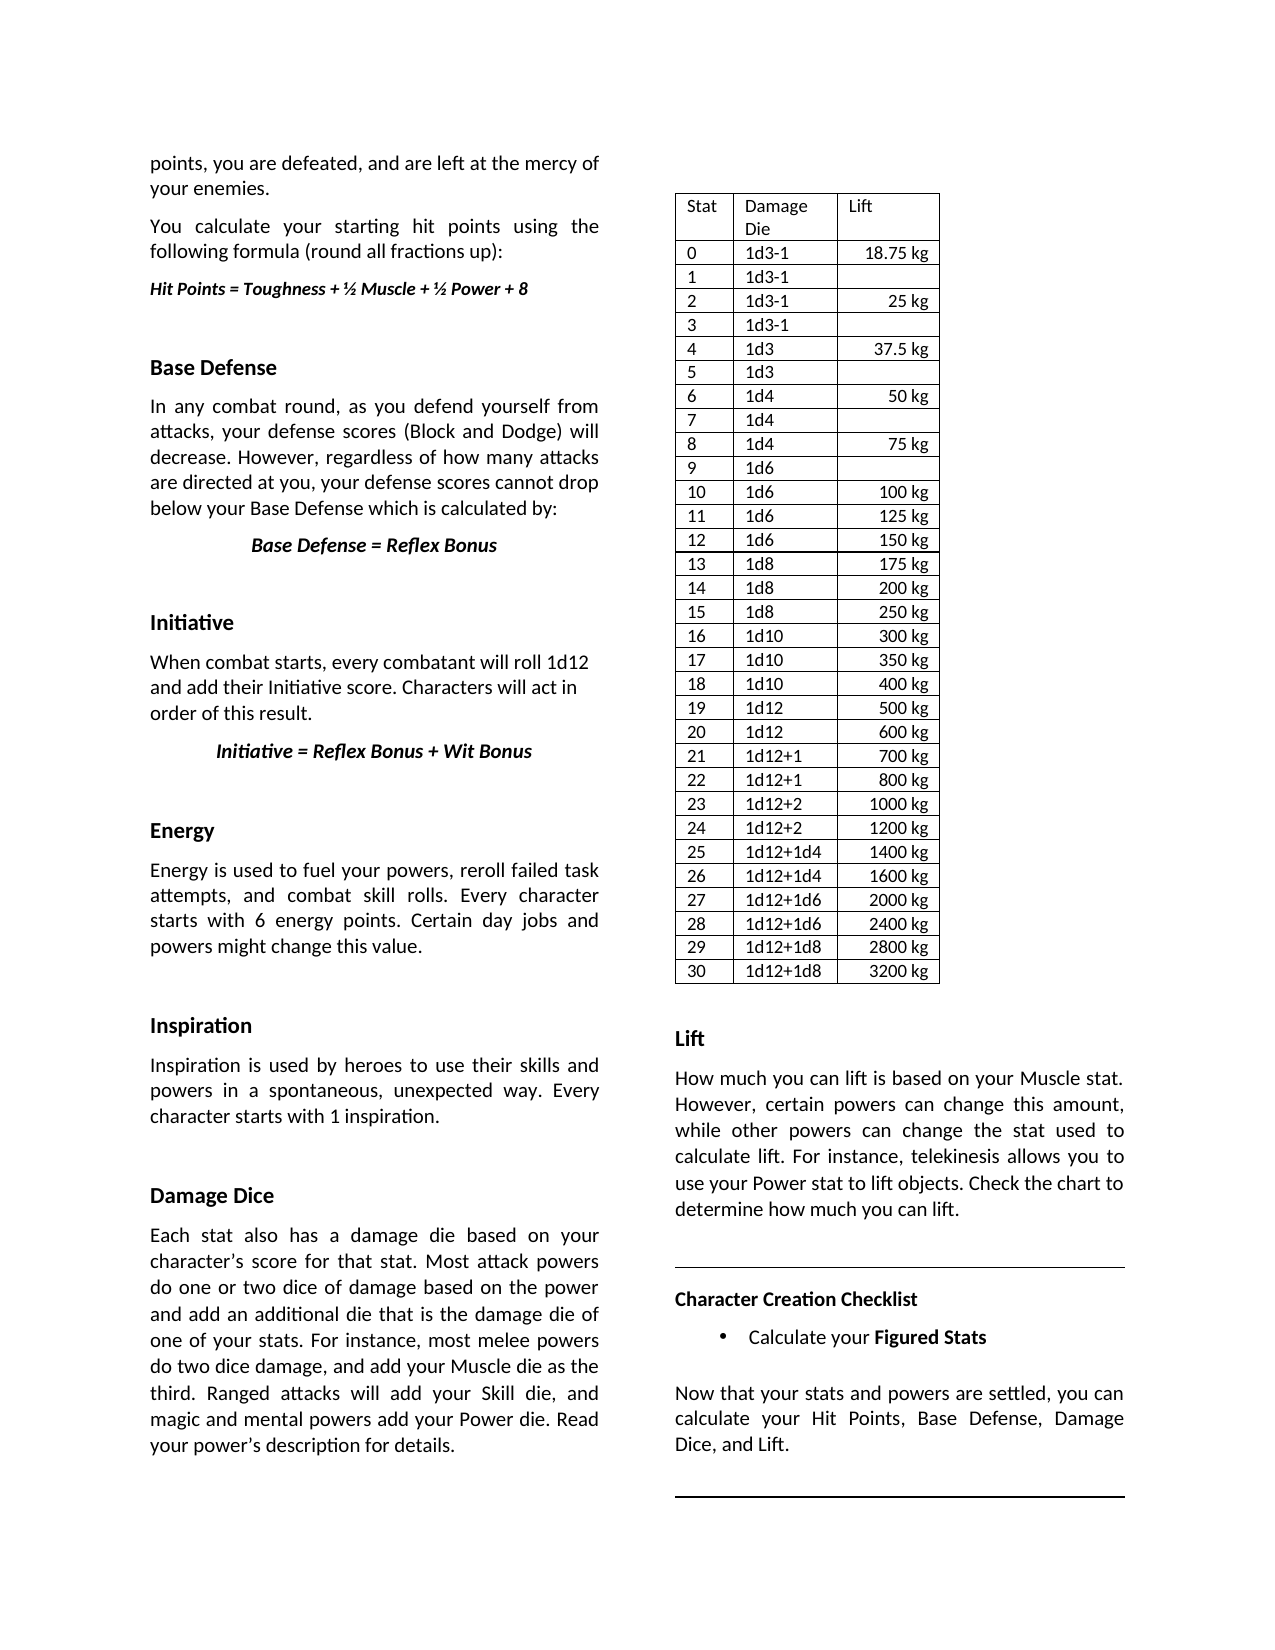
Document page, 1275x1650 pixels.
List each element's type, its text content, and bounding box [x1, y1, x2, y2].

table_cell [838, 457, 939, 479]
text Energy is used to fuel your powers, reroll failed task attempts, and combat skill rolls. Every character starts with 6 energy points. Certain day jobs and powers might change this value. [150, 857, 600, 958]
text Inspiration [150, 1011, 600, 1039]
table_cell [838, 409, 939, 432]
table_cell 1d4 [734, 433, 837, 456]
table_cell 28 [676, 912, 733, 935]
list Calculate your Figured Stats [719, 1324, 1125, 1349]
table_cell 200 kg [838, 576, 939, 599]
text Hit Points = Toughness + ½ Muscle + ½ Power + 8 [150, 277, 600, 299]
text Initiative [150, 608, 600, 637]
table_cell 1000 kg [838, 792, 939, 815]
table_cell 17 [676, 648, 733, 671]
table_cell 1d10 [734, 624, 837, 647]
table_cell 3 [676, 313, 733, 336]
table_cell 400 kg [838, 672, 939, 695]
table_cell 1d12+1d8 [734, 936, 837, 959]
table_cell 2400 kg [838, 912, 939, 935]
table_cell 700 kg [838, 744, 939, 767]
text Now that your stats and powers are settled, you can calculate your Hit Points, Base Defense, Damage Dice, and Lift. [675, 1380, 1125, 1456]
text Inspiration is used by heroes to use their skills and powers in a spontaneous, unexpected way. Every character starts with 1 inspiration. [150, 1052, 600, 1128]
table_header Damage Die [734, 194, 837, 240]
table_cell 1d12 [734, 696, 837, 719]
table_cell 25 kg [838, 289, 939, 312]
table_cell 18 [676, 672, 733, 695]
table_cell 6 [676, 385, 733, 408]
table_cell 150 kg [838, 529, 939, 551]
table_header Stat [676, 194, 733, 240]
table_cell 1d12+1 [734, 744, 837, 767]
table_cell 8 [676, 433, 733, 456]
table_cell 1d12 [734, 720, 837, 743]
table_cell [838, 313, 939, 336]
table_cell 50 kg [838, 385, 939, 408]
table_cell 30 [676, 960, 733, 983]
table_cell 1d12+1d6 [734, 912, 837, 935]
table_cell 1d8 [734, 600, 837, 623]
table_cell 1d6 [734, 457, 837, 479]
table_cell 1d10 [734, 648, 837, 671]
table_cell 19 [676, 696, 733, 719]
table_cell 14 [676, 576, 733, 599]
table_cell 250 kg [838, 600, 939, 623]
table_cell 26 [676, 864, 733, 887]
table_cell 9 [676, 457, 733, 479]
table_header Lift [838, 194, 939, 240]
text Each stat also has a damage die based on your character’s score for that stat. Most attack powers do one or two dice of damage based on the power and add an additional die that is the damage die of one of your stats. For instance, most melee powers do two dice damage, and add your Muscle die as the third. Ranged attacks will add your Skill die, and magic and mental powers add your Power die. Read your power’s description for details. [150, 1222, 600, 1458]
table_cell 1d12+1d6 [734, 888, 837, 911]
table_cell 1d4 [734, 409, 837, 432]
table_cell 1d8 [734, 576, 837, 599]
table_cell 500 kg [838, 696, 939, 719]
table_cell 7 [676, 409, 733, 432]
table_cell 0 [676, 241, 733, 264]
table_cell 75 kg [838, 433, 939, 456]
table_cell 20 [676, 720, 733, 743]
table_cell 15 [676, 600, 733, 623]
table_cell 1d12+2 [734, 792, 837, 815]
table_cell 1d3 [734, 361, 837, 384]
table_cell 25 [676, 840, 733, 863]
text Lift [675, 1024, 1125, 1052]
text When combat starts, every combatant will roll 1d12 and add their Initiative score. Characters will act in order of this result. [150, 649, 600, 725]
text points, you are defeated, and are left at the mercy of your enemies. [150, 150, 600, 201]
table_cell 1d3-1 [734, 265, 837, 288]
table_cell 27 [676, 888, 733, 911]
table_cell 23 [676, 792, 733, 815]
table_cell 2000 kg [838, 888, 939, 911]
text In any combat round, as you defend yourself from attacks, your defense scores (Block and Dodge) will decrease. However, regardless of how many attacks are directed at you, your defense scores cannot drop below your Base Defense which is calculated by: [150, 393, 600, 520]
table_cell [838, 265, 939, 288]
table_cell 2800 kg [838, 936, 939, 959]
table_cell 125 kg [838, 505, 939, 527]
table_cell 3200 kg [838, 960, 939, 983]
table_cell 12 [676, 529, 733, 551]
table_cell 2 [676, 289, 733, 312]
text How much you can lift is based on your Muscle stat. However, certain powers can change this amount, while other powers can change the stat used to calculate lift. For instance, telekinesis allows you to use your Power stat to lift objects. Check the chart to determine how much you can lift. [675, 1065, 1125, 1222]
table_cell 1d10 [734, 672, 837, 695]
text Initiative = Reflex Bonus + Wit Bonus [150, 738, 600, 763]
table_cell 300 kg [838, 624, 939, 647]
table_cell 600 kg [838, 720, 939, 743]
text Energy [150, 816, 600, 844]
table_cell 1600 kg [838, 864, 939, 887]
table_cell 1 [676, 265, 733, 288]
table_cell 1d8 [734, 553, 837, 575]
text Damage Dice [150, 1181, 600, 1209]
table_cell 10 [676, 481, 733, 503]
text You calculate your starting hit points using the following formula (round all fractions up): [150, 213, 600, 264]
table_cell 175 kg [838, 553, 939, 575]
table_cell 1400 kg [838, 840, 939, 863]
table_cell 13 [676, 553, 733, 575]
text Base Defense = Reflex Bonus [150, 533, 600, 558]
table_cell 1d3-1 [734, 289, 837, 312]
table_cell 22 [676, 768, 733, 791]
table_cell 1d12+1 [734, 768, 837, 791]
table_cell 18.75 kg [838, 241, 939, 264]
table_cell 1d6 [734, 505, 837, 527]
table_cell 29 [676, 936, 733, 959]
table_cell 1d12+1d4 [734, 864, 837, 887]
table_cell 1200 kg [838, 816, 939, 839]
text Base Defense [150, 353, 600, 381]
table_cell 21 [676, 744, 733, 767]
table_cell 16 [676, 624, 733, 647]
table_cell [838, 361, 939, 384]
table_cell 1d12+1d8 [734, 960, 837, 983]
table_cell 1d4 [734, 385, 837, 408]
table_cell 1d12+2 [734, 816, 837, 839]
table_cell 1d6 [734, 529, 837, 551]
table_cell 11 [676, 505, 733, 527]
table_cell 5 [676, 361, 733, 384]
table_cell 24 [676, 816, 733, 839]
table_cell 1d3-1 [734, 313, 837, 336]
table_cell 1d3-1 [734, 241, 837, 264]
table_cell 350 kg [838, 648, 939, 671]
table_cell 1d6 [734, 481, 837, 503]
table_cell 4 [676, 337, 733, 360]
text Character Creation Checklist [675, 1286, 1125, 1312]
table_cell 800 kg [838, 768, 939, 791]
table_cell 100 kg [838, 481, 939, 503]
table_cell 37.5 kg [838, 337, 939, 360]
table_cell 1d3 [734, 337, 837, 360]
table_cell 1d12+1d4 [734, 840, 837, 863]
